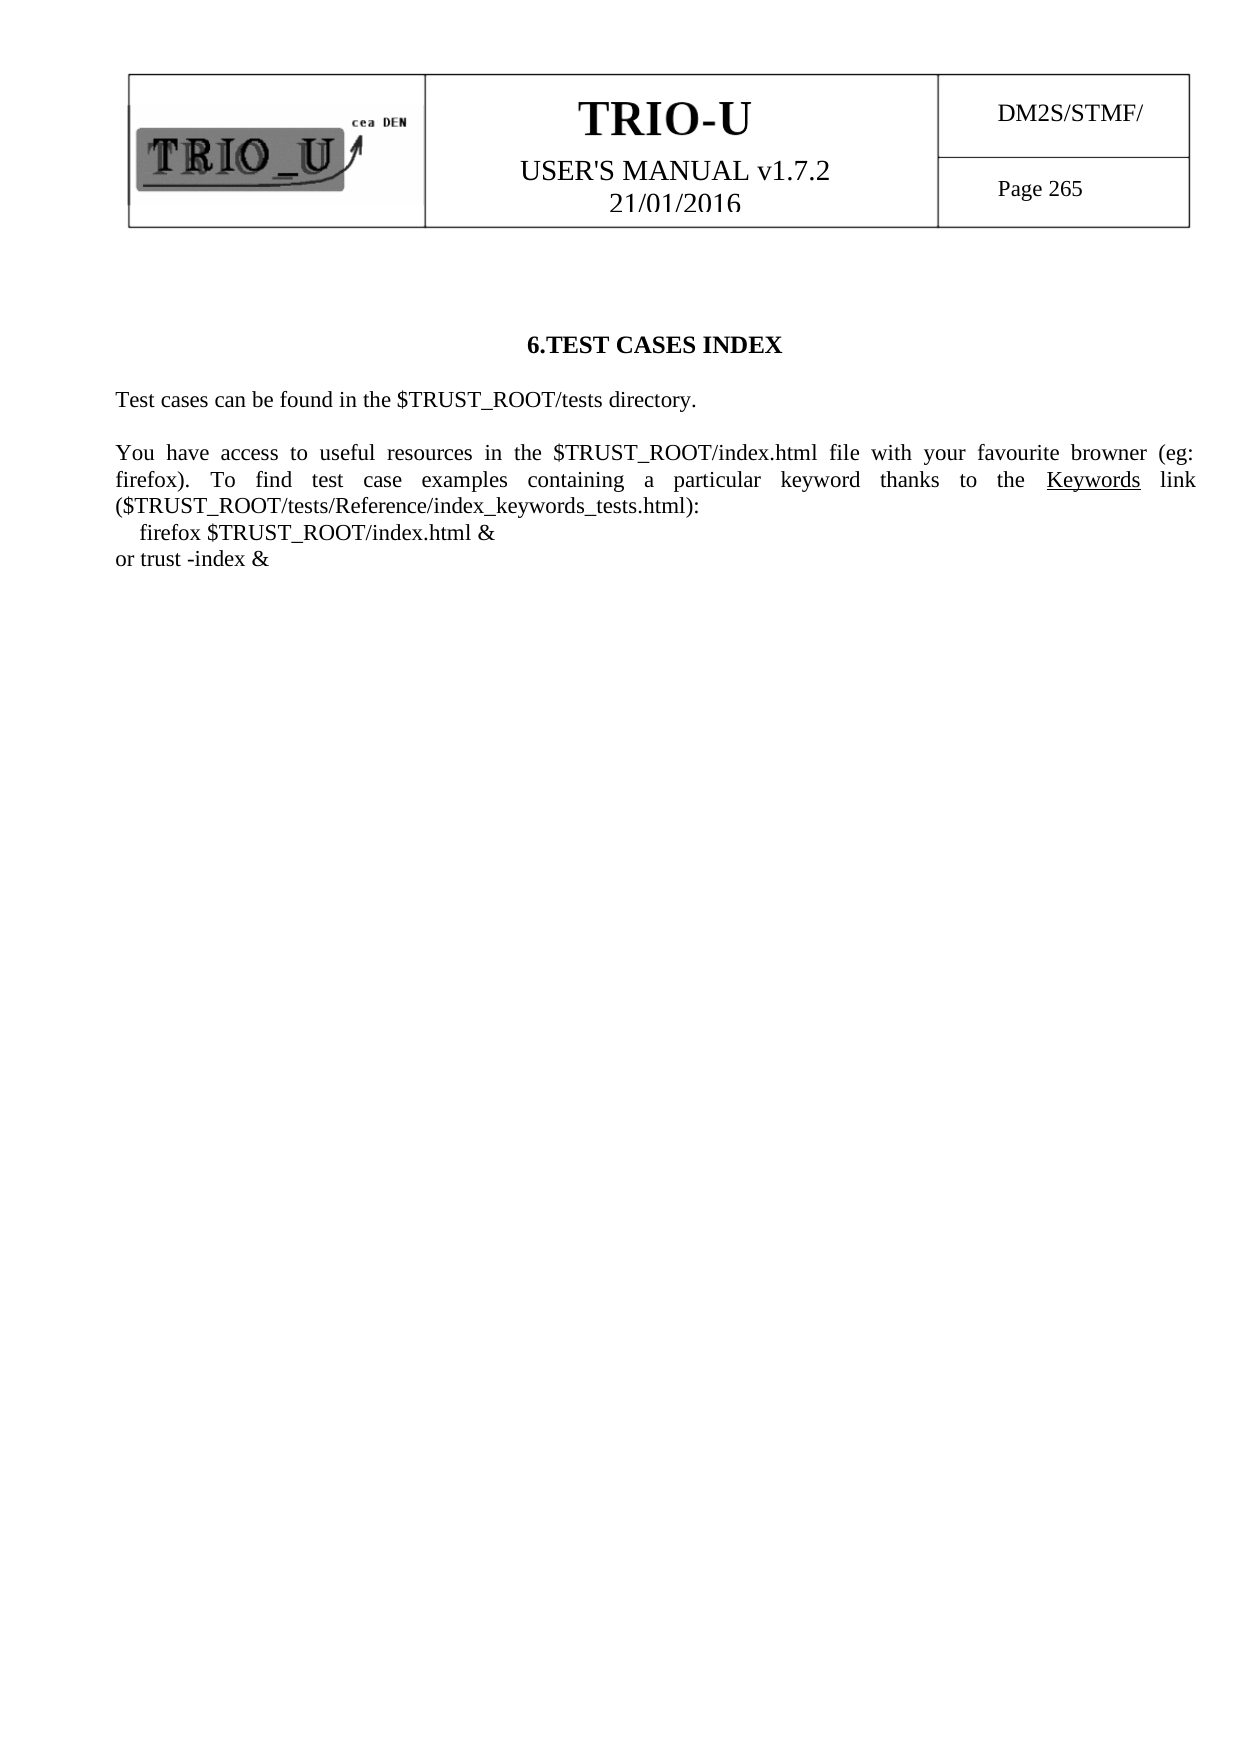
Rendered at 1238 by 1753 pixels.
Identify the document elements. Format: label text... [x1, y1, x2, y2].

text You have access to useful resources in the $TRUST_ROOT/index.html file with your favourite browner (eg: firefox). To find test case examples containing a particular keyword thanks to the Keywords link ($TRUST_ROOT/tests/Reference/index_keywords_tests.html): [115, 439, 1196, 519]
text firefox $TRUST_ROOT/index.html & [115, 519, 1196, 545]
text Test cases can be found in the $TRUST_ROOT/tests directory. [115, 386, 1196, 412]
text or trust -index & [115, 545, 1196, 572]
subtitle test cases index [145, 322, 1165, 359]
